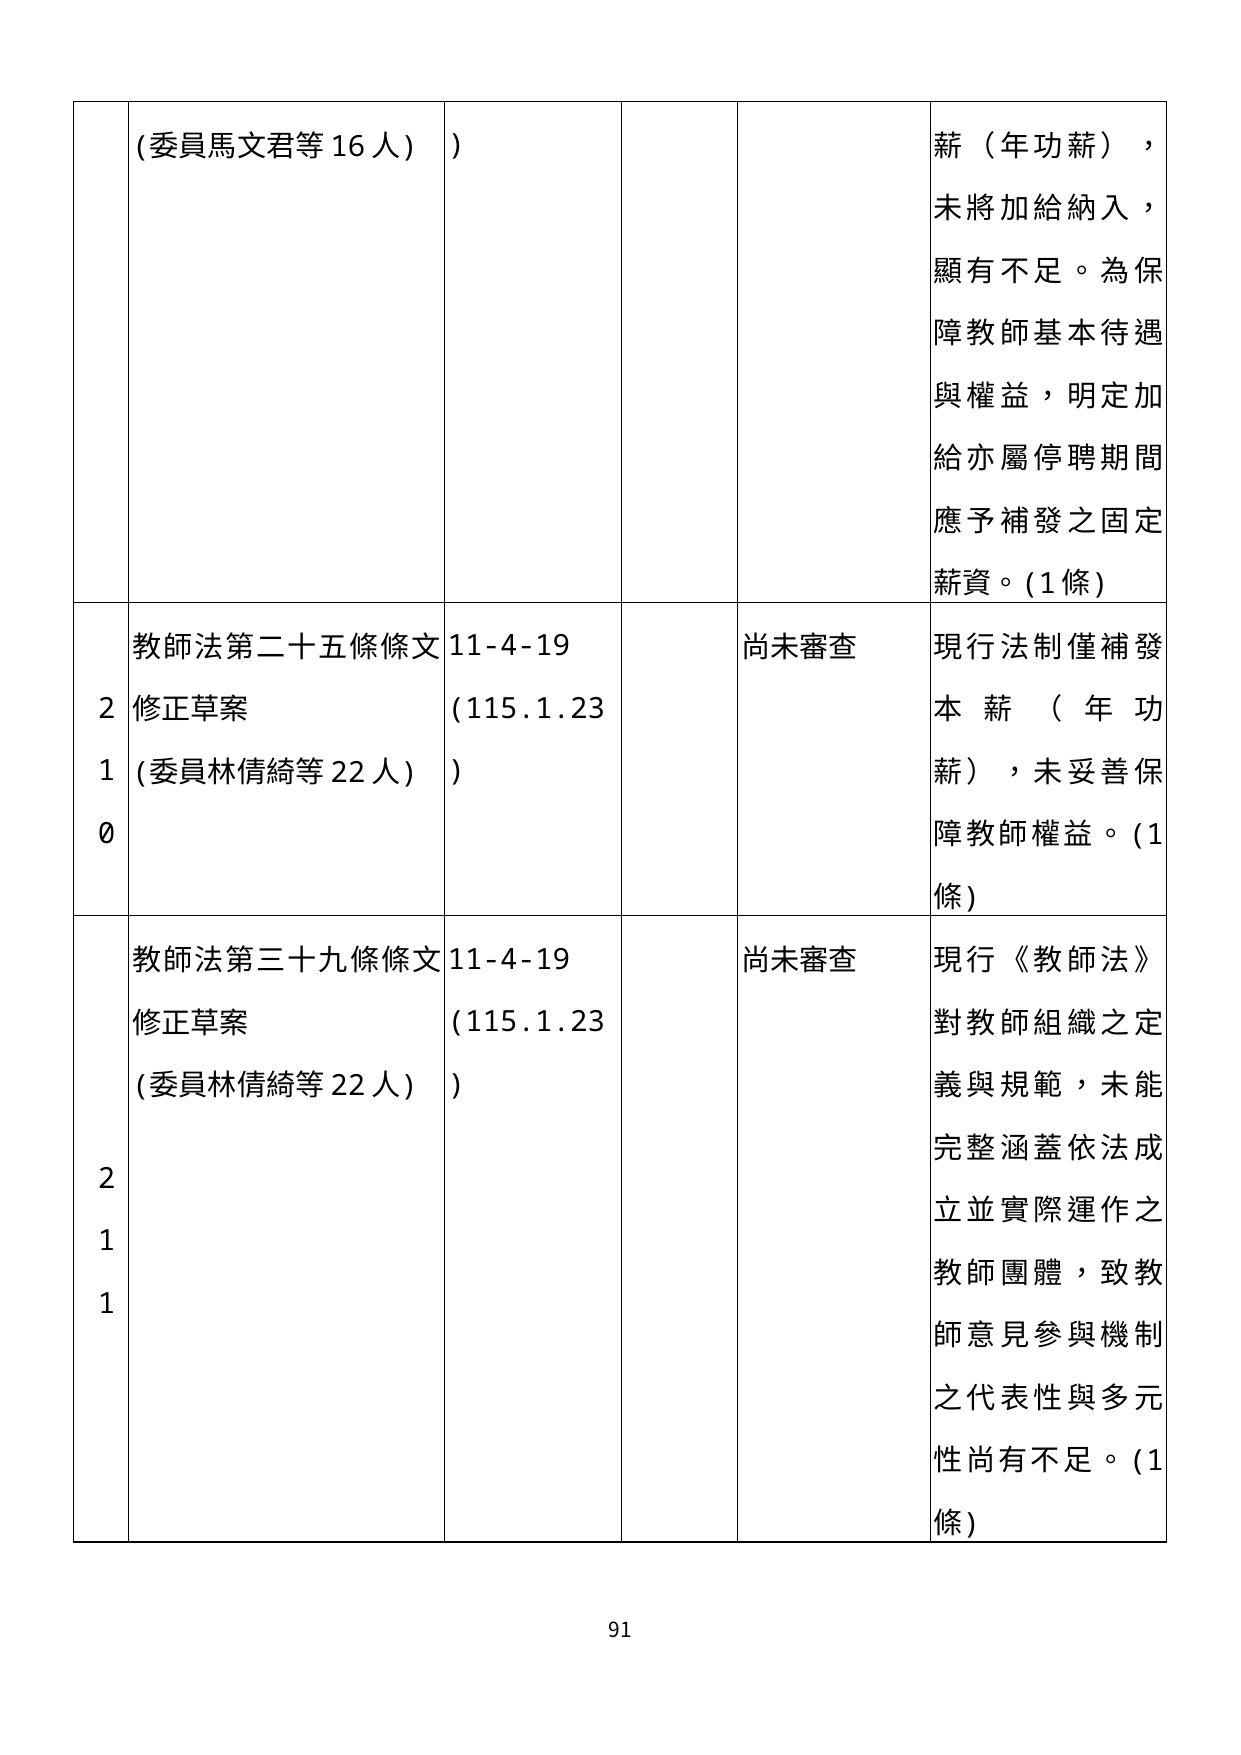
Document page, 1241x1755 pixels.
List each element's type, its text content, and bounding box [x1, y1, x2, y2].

table_cell 現行《教師法》對教師組織之定義與規範，未能完整涵蓋依法成立並實際運作之教師團體，致教師意見參與機制之代表性與多元性尚有不足。(1條) [931, 916, 1166, 1541]
table_cell [738, 102, 930, 602]
table_cell [622, 916, 737, 1541]
table_cell 教師法第二十五條條文修正草案 (委員林倩綺等22人) [129, 603, 444, 915]
table_cell 薪（年功薪），未將加給納入，顯有不足。為保障教師基本待遇與權益，明定加給亦屬停聘期間應予補發之固定薪資。(1條) [931, 102, 1166, 602]
table_cell [74, 916, 128, 1541]
table_cell 教師法第三十九條條文修正草案 (委員林倩綺等22人) [129, 916, 444, 1541]
table_cell [622, 603, 737, 915]
table_cell 尚未審查 [738, 916, 930, 1541]
table_cell [622, 102, 737, 602]
table_cell 11-4-19 (115.1.23) [445, 916, 621, 1541]
table_cell [74, 102, 128, 602]
table_cell (委員馬文君等16人) [129, 102, 444, 602]
table_cell [74, 603, 128, 915]
table_cell ) [445, 102, 621, 602]
table_cell 尚未審查 [738, 603, 930, 915]
table_cell 11-4-19 (115.1.23) [445, 603, 621, 915]
table_cell 現行法制僅補發本薪（年功薪），未妥善保障教師權益。(1條) [931, 603, 1166, 915]
